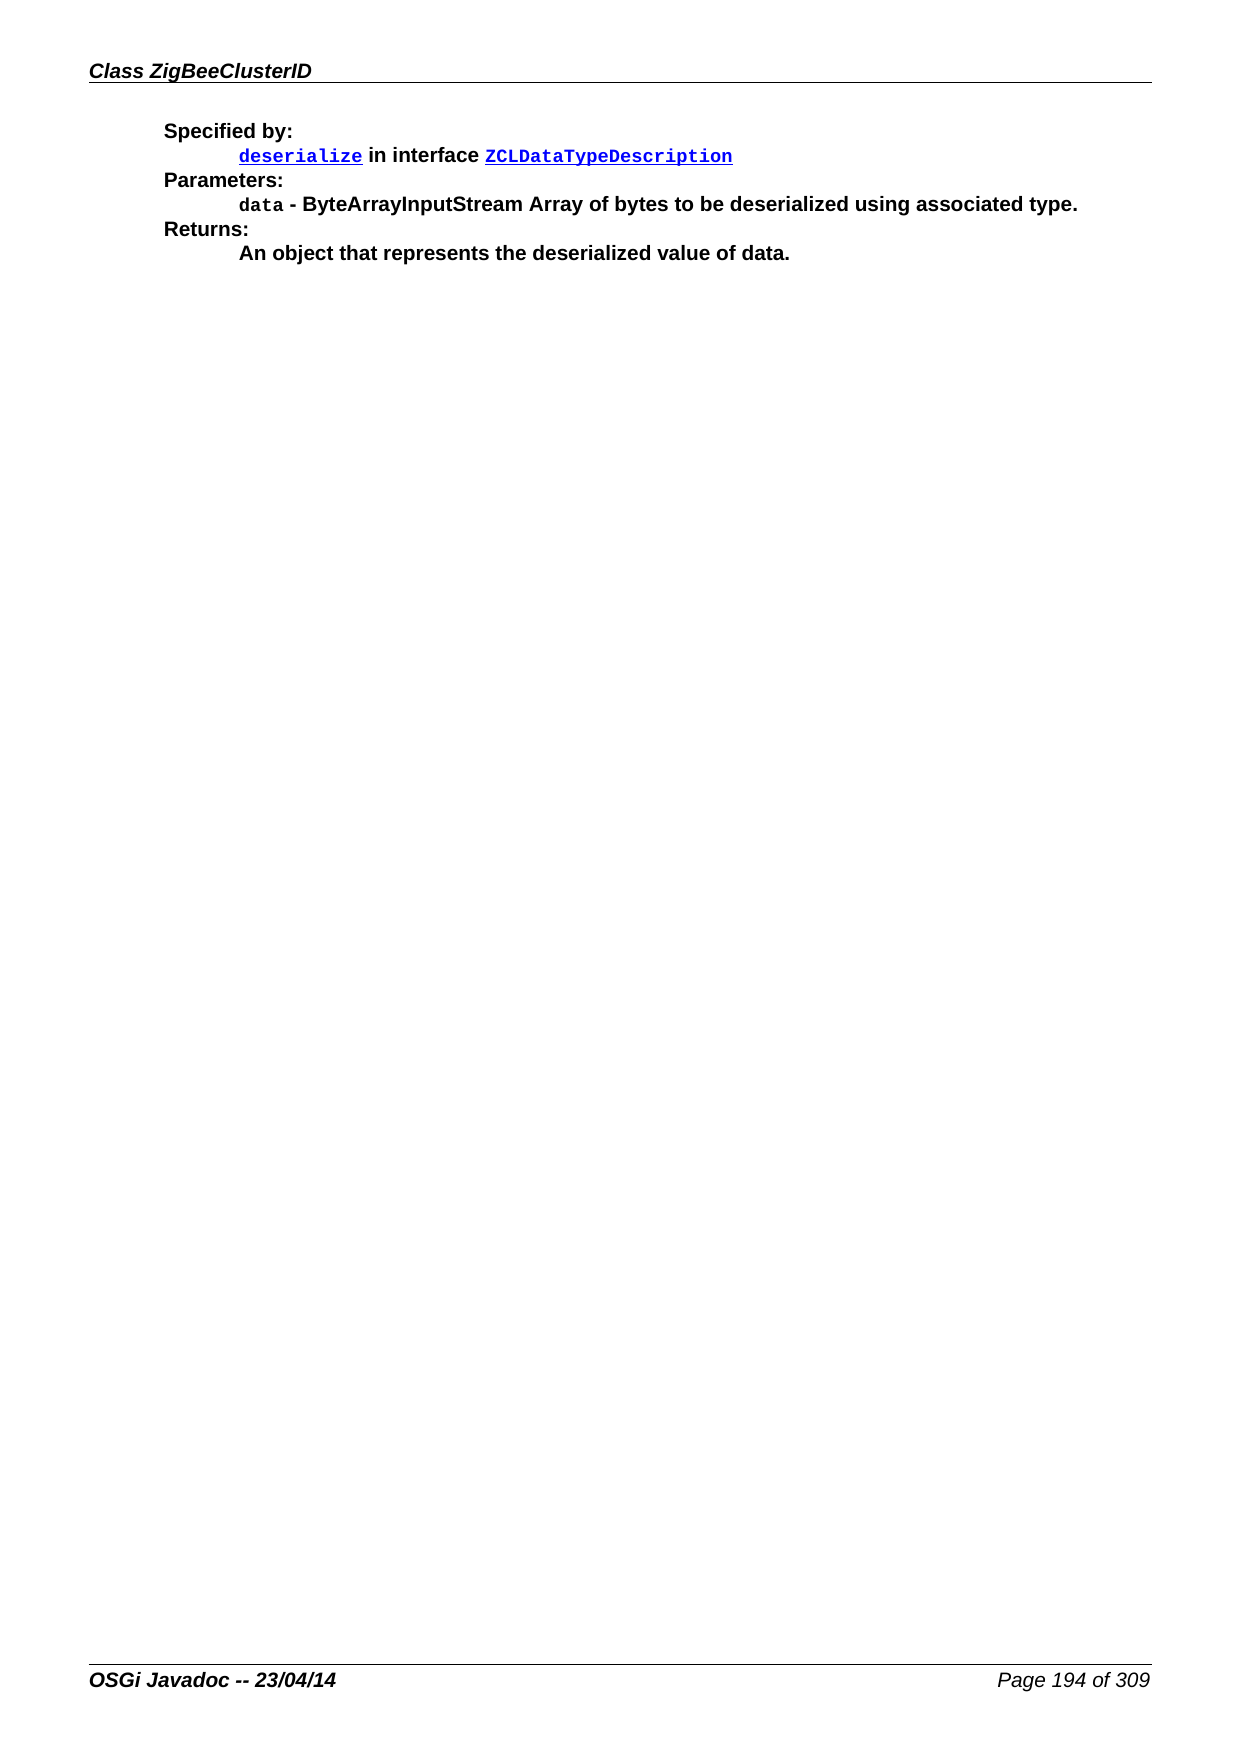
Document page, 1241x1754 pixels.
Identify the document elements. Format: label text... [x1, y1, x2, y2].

text Returns: [163, 217, 1152, 241]
text data - ByteArrayInputStream Array of bytes to be deserialized using associated type. [238, 192, 1152, 217]
text deserialize in interface ZCLDataTypeDescription [238, 142, 1152, 168]
text An object that represents the deserialized value of data. [238, 241, 1152, 265]
text Parameters: [163, 168, 1152, 192]
text Specified by: [163, 118, 1152, 142]
